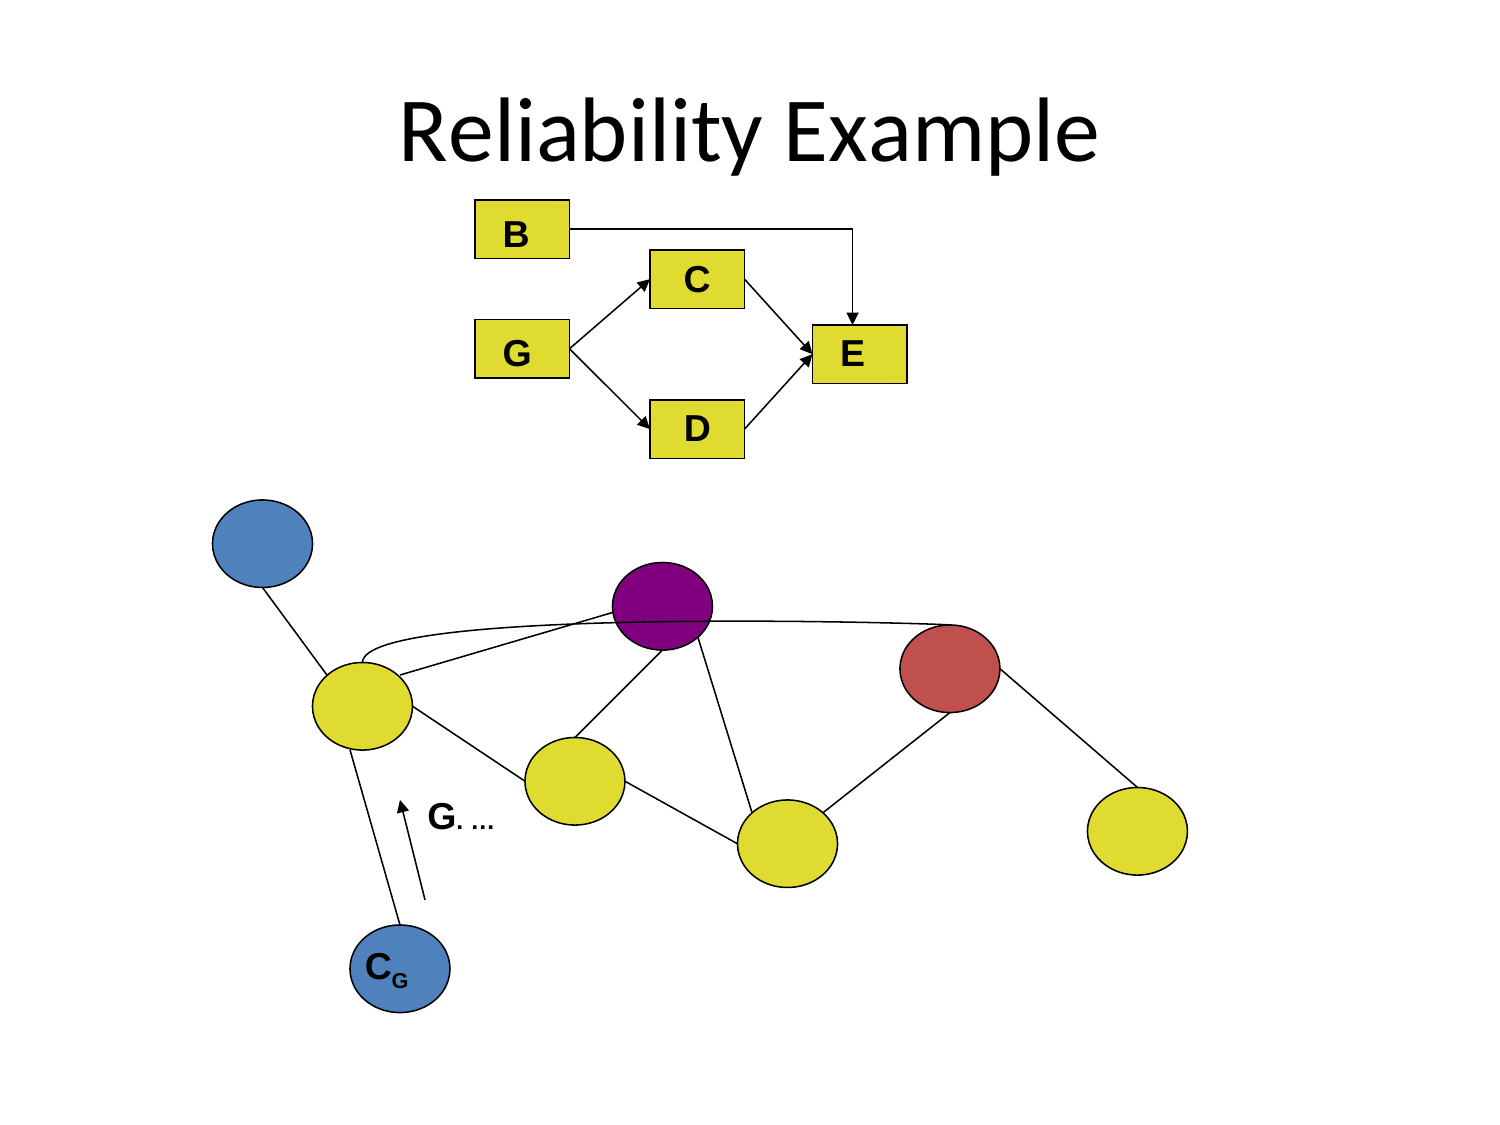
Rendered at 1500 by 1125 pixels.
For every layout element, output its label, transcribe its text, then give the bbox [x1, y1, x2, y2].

text_box [1087, 787, 1188, 876]
text_box G. … [412, 787, 513, 845]
text_box [612, 562, 713, 622]
text_box [365, 925, 435, 937]
text_box [617, 623, 709, 651]
text_box CG [349, 937, 463, 1001]
text_box [524, 737, 625, 826]
text_box D [637, 399, 726, 458]
text_box C [650, 249, 745, 309]
text_box [650, 399, 745, 459]
text_box B [487, 205, 545, 263]
text_box [737, 799, 838, 888]
text_box [812, 324, 907, 384]
text_box [474, 200, 570, 259]
text_box [474, 319, 570, 378]
text_box G [487, 324, 547, 383]
text_box E [825, 324, 880, 383]
text_box [366, 1001, 434, 1013]
text_box [212, 499, 313, 588]
title Reliability Example [75, 45, 1426, 233]
text_box [899, 625, 1000, 713]
text_box [312, 662, 413, 751]
